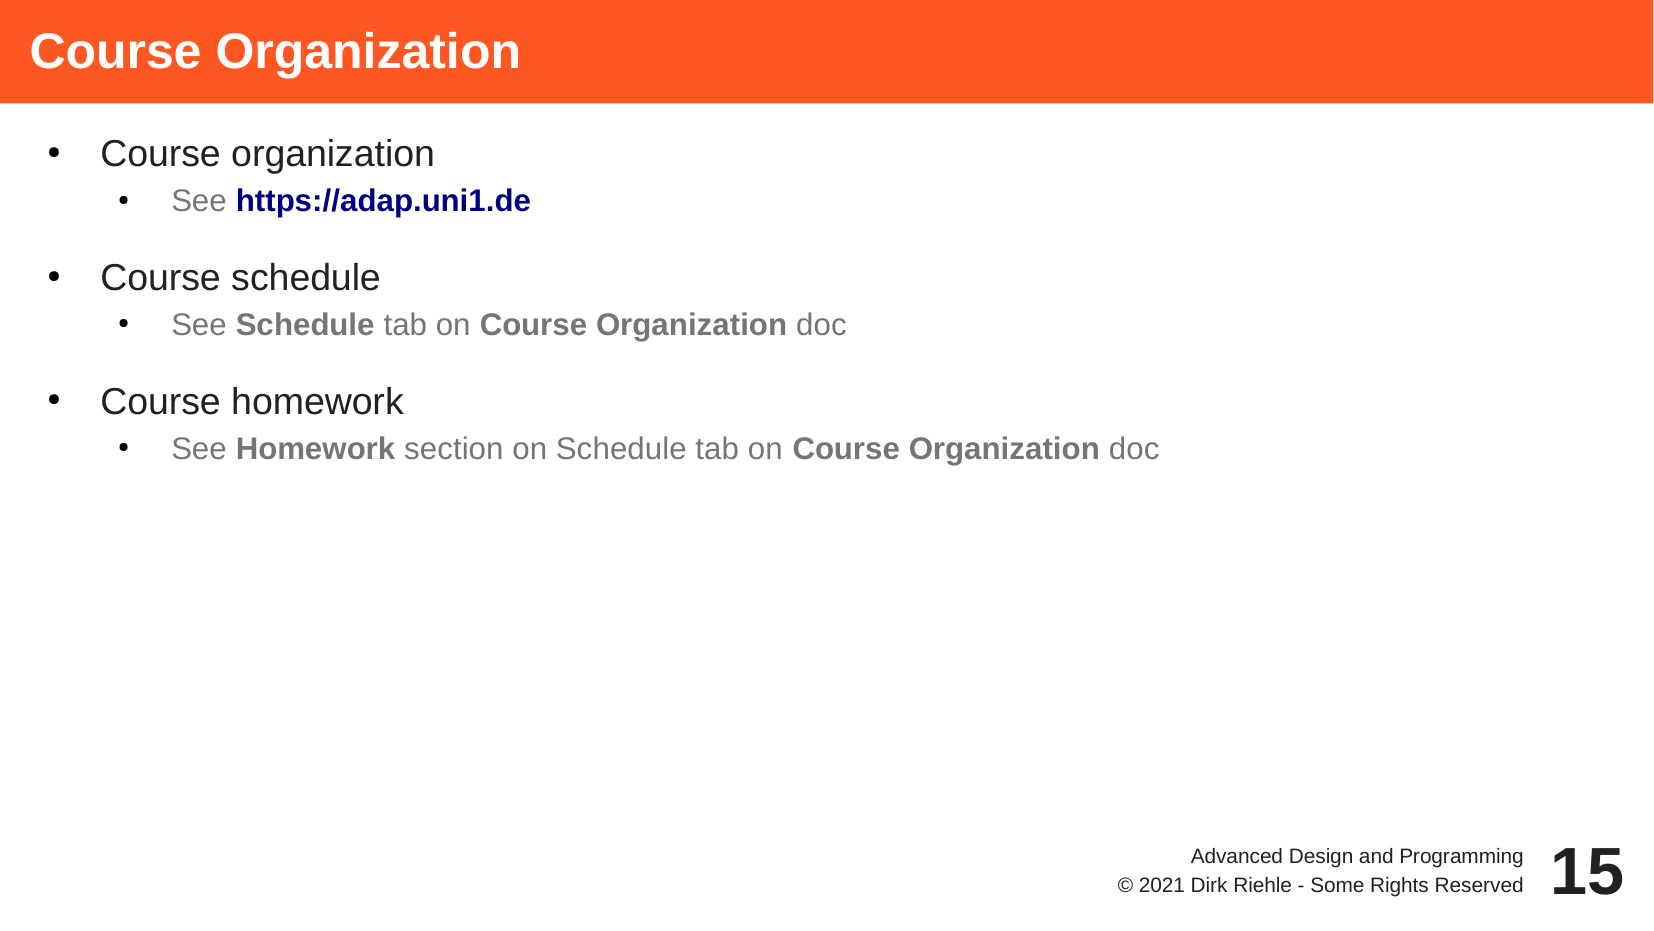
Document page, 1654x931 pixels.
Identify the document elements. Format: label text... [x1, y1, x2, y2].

list Course organization See https://adap.uni1.de Course schedule See Schedule tab on Course Organization doc Course homework See Homework section on Schedule tab on Course Organization doc [29, 132, 1625, 813]
title Course Organization [0, 0, 1654, 104]
